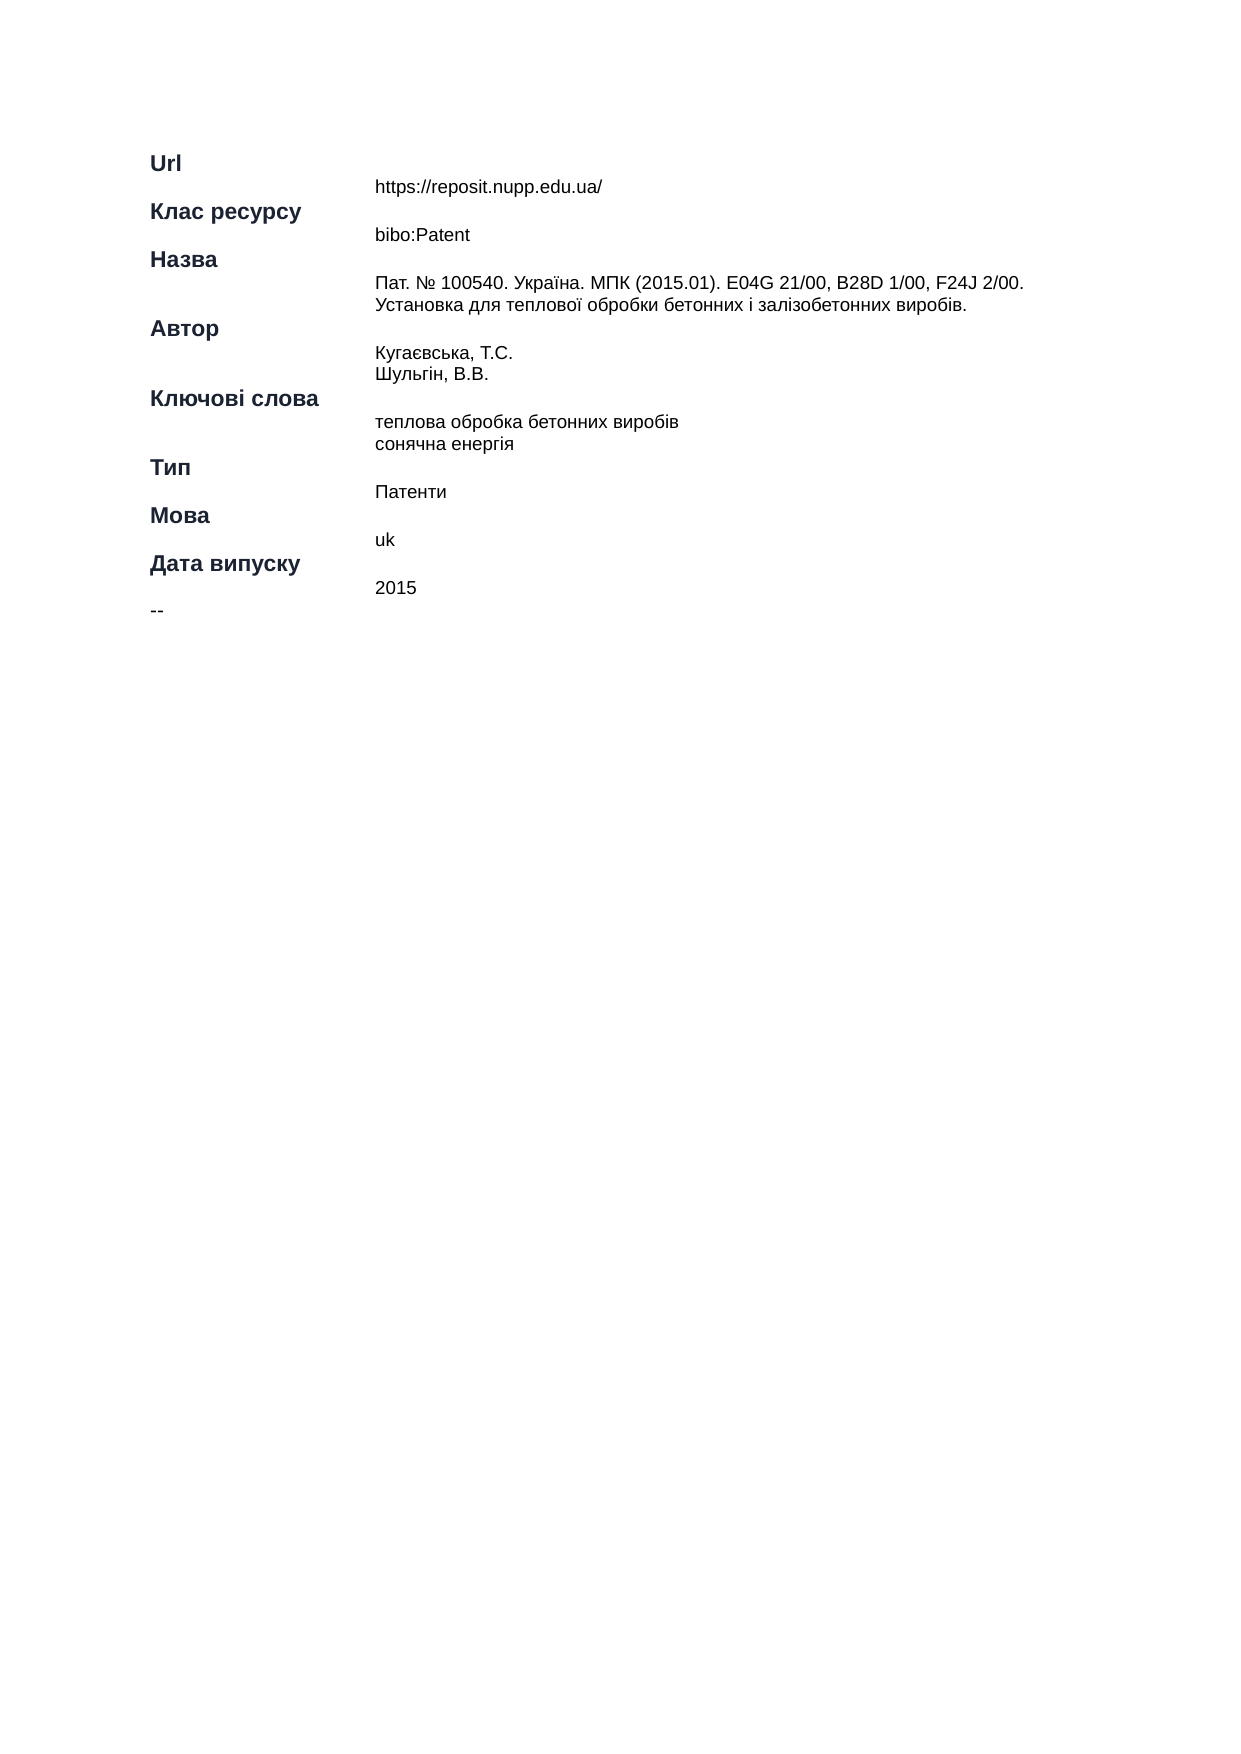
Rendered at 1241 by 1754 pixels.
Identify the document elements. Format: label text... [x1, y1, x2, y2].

text -- [150, 598, 1090, 622]
text Назва [150, 246, 1090, 272]
text Url [150, 150, 1090, 176]
text Автор [150, 315, 1090, 342]
text Клас ресурсу [150, 198, 1090, 224]
text https://reposit.nupp.edu.ua/ [375, 176, 1090, 198]
text Пат. № 100540. Україна. МПК (2015.01). Е04G 21/00, В28D 1/00, F24J 2/00. Установка для теплової обробки бетонних і залізобетонних виробів. [375, 272, 1090, 315]
text Мова [150, 502, 1090, 528]
text Шульгін, В.В. [375, 363, 1090, 385]
text Дата випуску [150, 550, 1090, 576]
text Ключові слова [150, 385, 1090, 411]
text теплова обробка бетонних виробів [375, 411, 1090, 433]
text Тип [150, 454, 1090, 481]
text 2015 [375, 576, 1090, 598]
text Кугаєвська, Т.С. [375, 342, 1090, 363]
text bibo:Patent [375, 224, 1090, 246]
text сонячна енергія [375, 433, 1090, 454]
text uk [375, 528, 1090, 550]
text Патенти [375, 481, 1090, 502]
